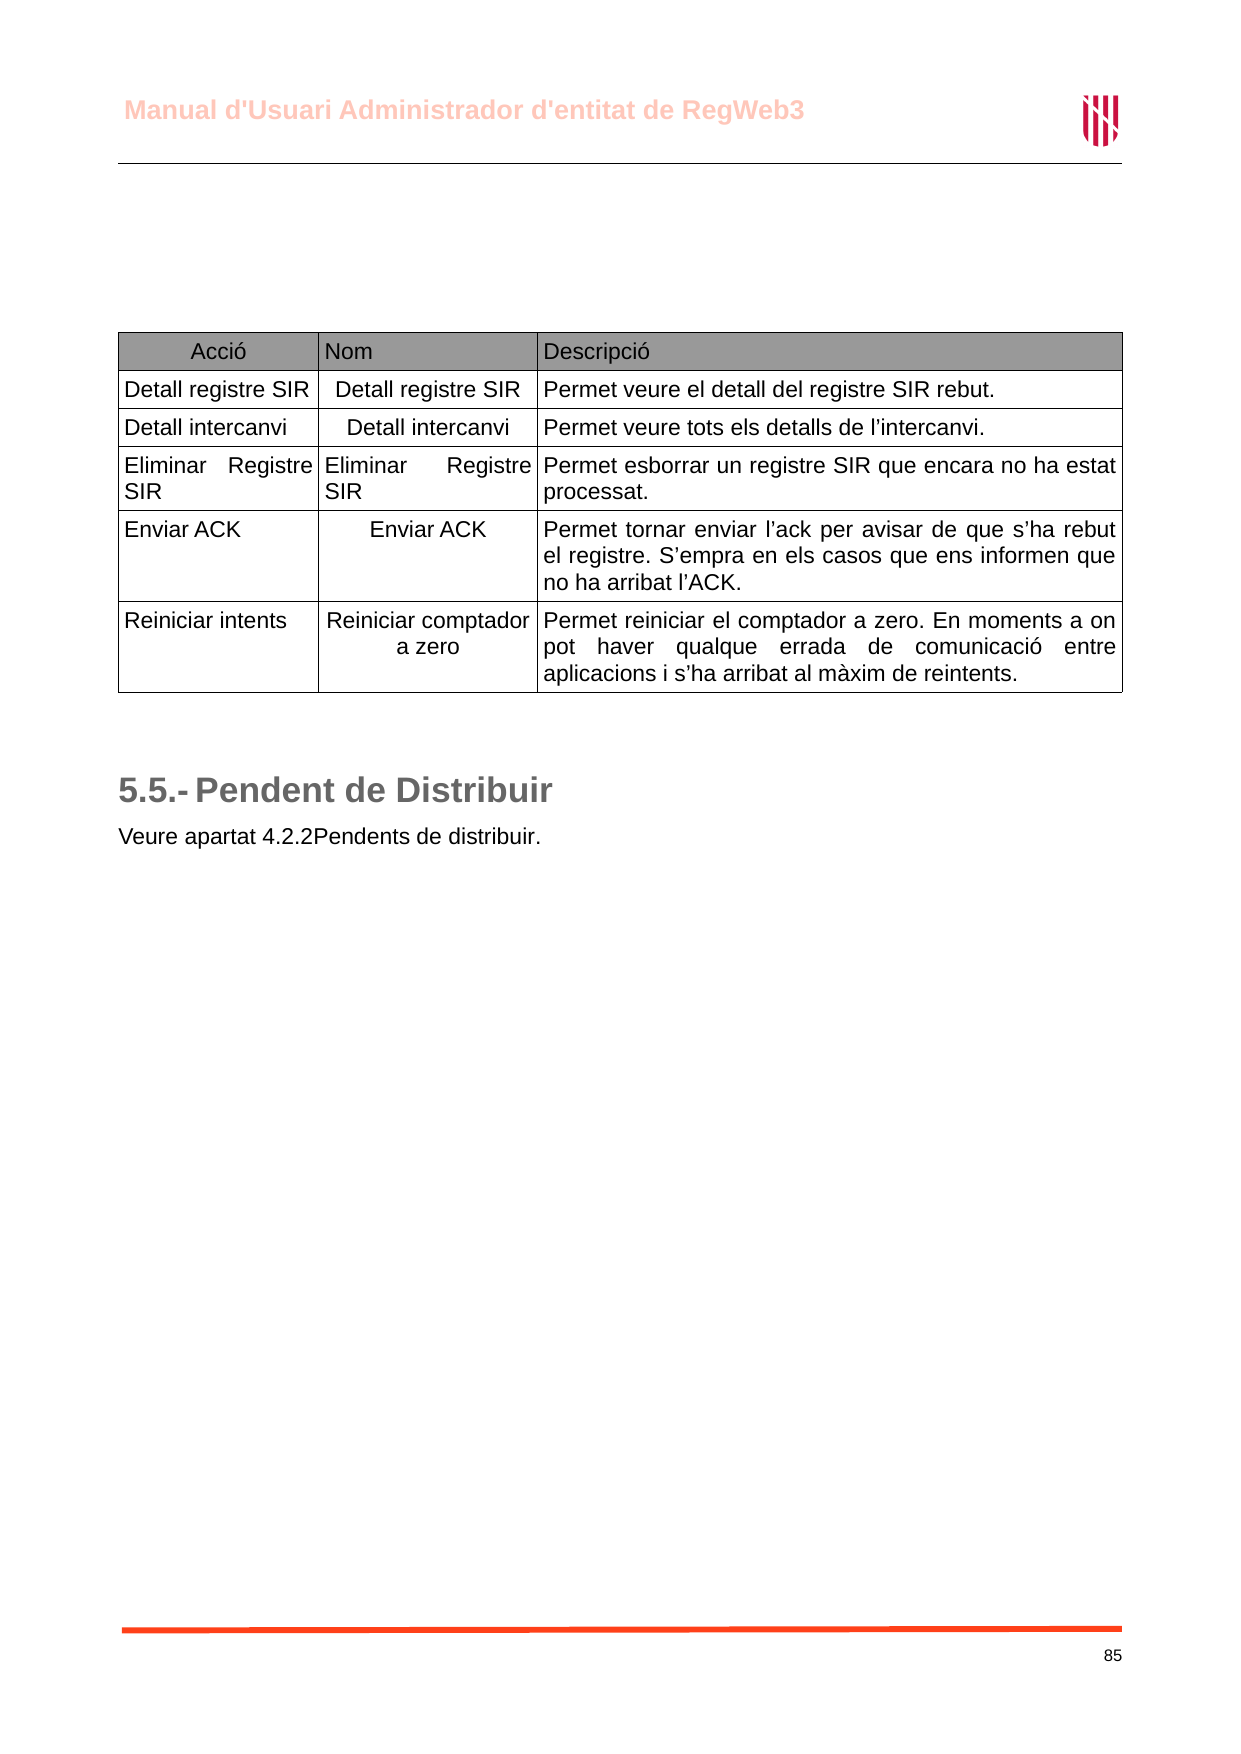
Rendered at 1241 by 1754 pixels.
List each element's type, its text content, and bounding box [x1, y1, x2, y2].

table_cell Reiniciar comptador a zero [319, 602, 537, 692]
table_header Acció [119, 333, 318, 370]
table_cell Enviar ACK [119, 511, 318, 601]
table_cell Eliminar Registre SIR [319, 447, 537, 510]
table_cell Permet veure tots els detalls de l’intercanvi. [538, 409, 1122, 446]
table_cell Reiniciar intents [119, 602, 318, 692]
picture [1080, 93, 1121, 148]
text Veure apartat 4.2.2Pendents de distribuir. [118, 823, 1122, 849]
table_cell Detall intercanvi [119, 409, 318, 446]
table_cell Permet veure el detall del registre SIR rebut. [538, 371, 1122, 408]
table_cell Detall registre SIR [119, 371, 318, 408]
table_header Nom [319, 333, 537, 370]
subtitle Pendent de Distribuir [118, 769, 1122, 810]
table_cell Detall intercanvi [319, 409, 537, 446]
table_cell Detall registre SIR [319, 371, 537, 408]
table_header Descripció [538, 333, 1122, 370]
table_cell Eliminar Registre SIR [119, 447, 318, 510]
table_cell Permet reiniciar el comptador a zero. En moments a on pot haver qualque errada de comunicació entre aplicacions i s’ha arribat al màxim de reintents. [538, 602, 1122, 692]
table_cell Permet esborrar un registre SIR que encara no ha estat processat. [538, 447, 1122, 510]
table_cell Permet tornar enviar l’ack per avisar de que s’ha rebut el registre. S’empra en els casos que ens informen que no ha arribat l’ACK. [538, 511, 1122, 601]
table_cell Enviar ACK [319, 511, 537, 601]
